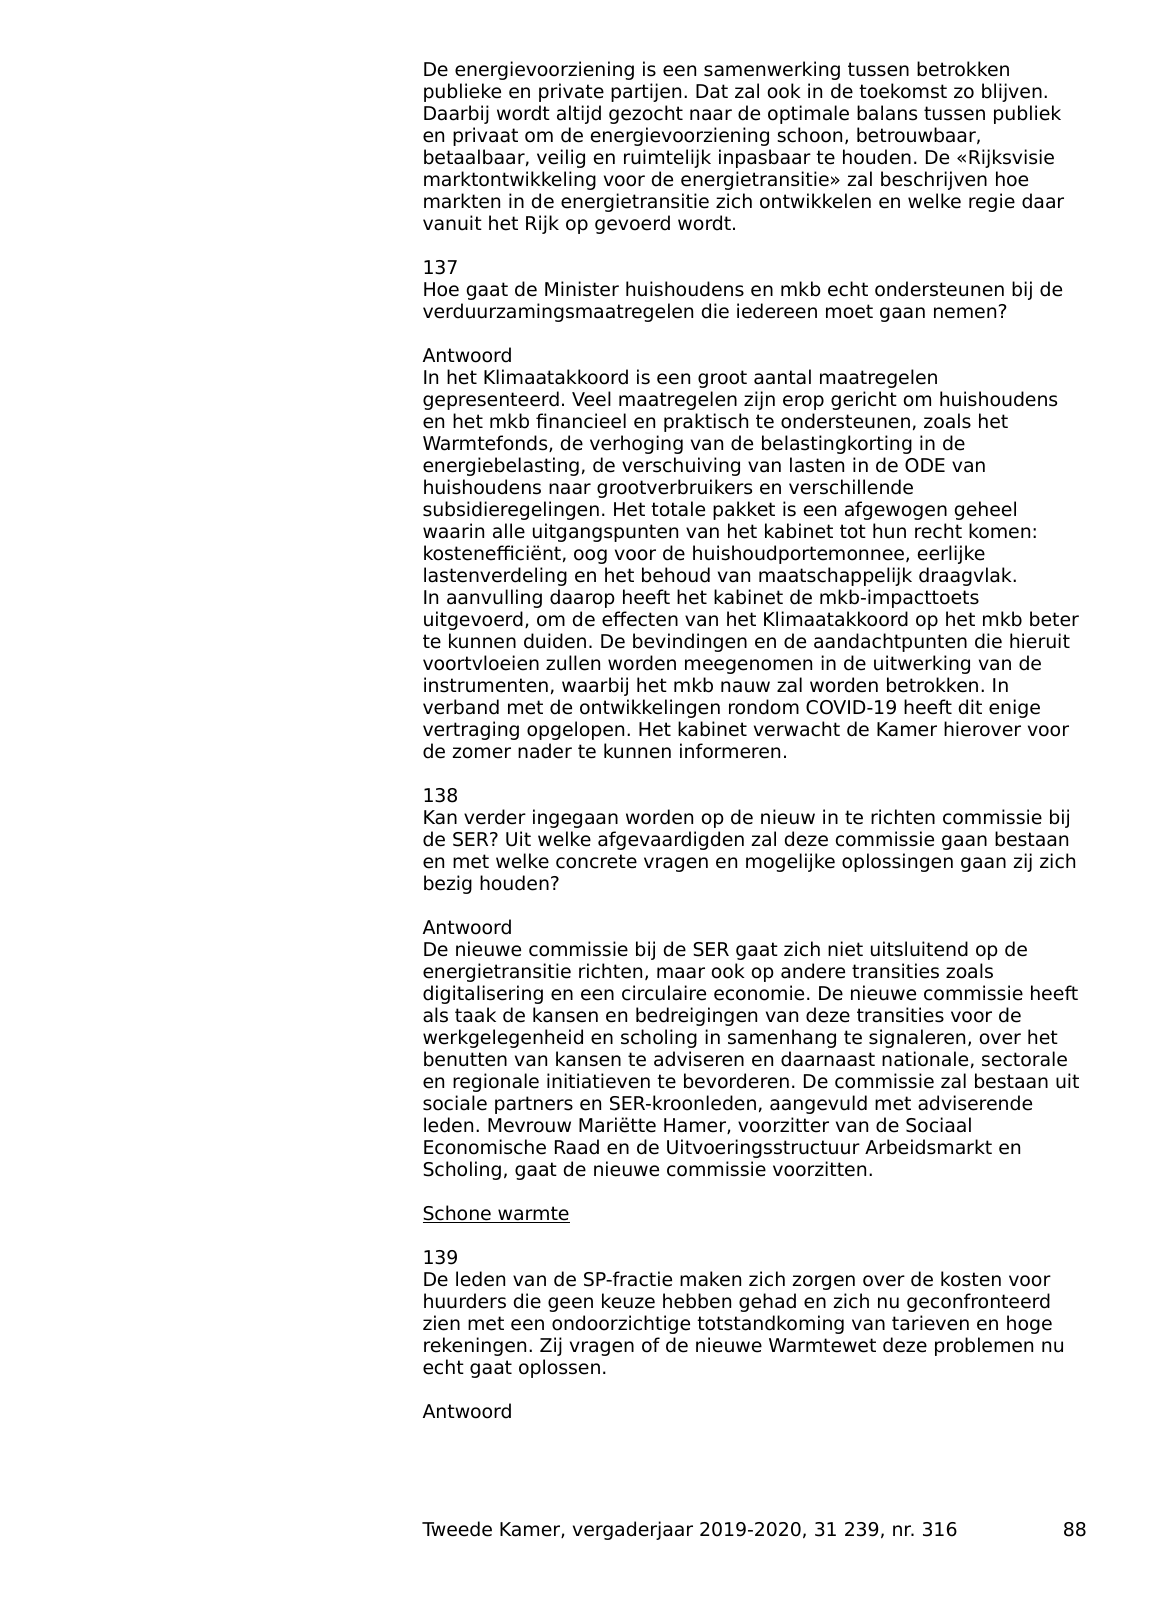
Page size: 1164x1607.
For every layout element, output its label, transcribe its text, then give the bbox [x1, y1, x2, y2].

text Antwoord [422, 917, 1087, 939]
text 139 [422, 1247, 1087, 1269]
text De leden van de SP-fractie maken zich zorgen over de kosten voor huurders die geen keuze hebben gehad en zich nu geconfronteerd zien met een ondoorzichtige totstandkoming van tarieven en hoge rekeningen. Zij vragen of de nieuwe Warmtewet deze problemen nu echt gaat oplossen. [422, 1269, 1087, 1379]
text Antwoord [422, 1401, 1087, 1423]
text In het Klimaatakkoord is een groot aantal maatregelen gepresenteerd. Veel maatregelen zijn erop gericht om huishoudens en het mkb financieel en praktisch te ondersteunen, zoals het Warmtefonds, de verhoging van de belastingkorting in de energiebelasting, de verschuiving van lasten in de ODE van huishoudens naar grootverbruikers en verschillende subsidieregelingen. Het totale pakket is een afgewogen geheel waarin alle uitgangspunten van het kabinet tot hun recht komen: kostenefficiënt, oog voor de huishoudportemonnee, eerlijke lastenverdeling en het behoud van maatschappelijk draagvlak. [422, 367, 1087, 587]
text 138 [422, 785, 1087, 807]
text De nieuwe commissie bij de SER gaat zich niet uitsluitend op de energietransitie richten, maar ook op andere transities zoals digitalisering en een circulaire economie. De nieuwe commissie heeft als taak de kansen en bedreigingen van deze transities voor de werkgelegenheid en scholing in samenhang te signaleren, over het benutten van kansen te adviseren en daarnaast nationale, sectorale en regionale initiatieven te bevorderen. De commissie zal bestaan uit sociale partners en SER-kroonleden, aangevuld met adviserende leden. Mevrouw Mariëtte Hamer, voorzitter van de Sociaal Economische Raad en de Uitvoeringsstructuur Arbeidsmarkt en Scholing, gaat de nieuwe commissie voorzitten. [422, 939, 1087, 1181]
text De energievoorziening is een samenwerking tussen betrokken publieke en private partijen. Dat zal ook in de toekomst zo blijven. Daarbij wordt altijd gezocht naar de optimale balans tussen publiek en privaat om de energievoorziening schoon, betrouwbaar, betaalbaar, veilig en ruimtelijk inpasbaar te houden. De «Rijksvisie marktontwikkeling voor de energietransitie» zal beschrijven hoe markten in de energietransitie zich ontwikkelen en welke regie daar vanuit het Rijk op gevoerd wordt. [422, 59, 1087, 235]
text 137 [422, 257, 1087, 279]
subtitle Schone warmte [422, 1203, 1087, 1225]
text Hoe gaat de Minister huishoudens en mkb echt ondersteunen bij de verduurzamingsmaatregelen die iedereen moet gaan nemen? [422, 279, 1087, 323]
text In aanvulling daarop heeft het kabinet de mkb-impacttoets uitgevoerd, om de effecten van het Klimaatakkoord op het mkb beter te kunnen duiden. De bevindingen en de aandachtpunten die hieruit voortvloeien zullen worden meegenomen in de uitwerking van de instrumenten, waarbij het mkb nauw zal worden betrokken. In verband met de ontwikkelingen rondom COVID-19 heeft dit enige vertraging opgelopen. Het kabinet verwacht de Kamer hierover voor de zomer nader te kunnen informeren. [422, 587, 1087, 763]
text Antwoord [422, 345, 1087, 367]
text Kan verder ingegaan worden op de nieuw in te richten commissie bij de SER? Uit welke afgevaardigden zal deze commissie gaan bestaan en met welke concrete vragen en mogelijke oplossingen gaan zij zich bezig houden? [422, 807, 1087, 895]
